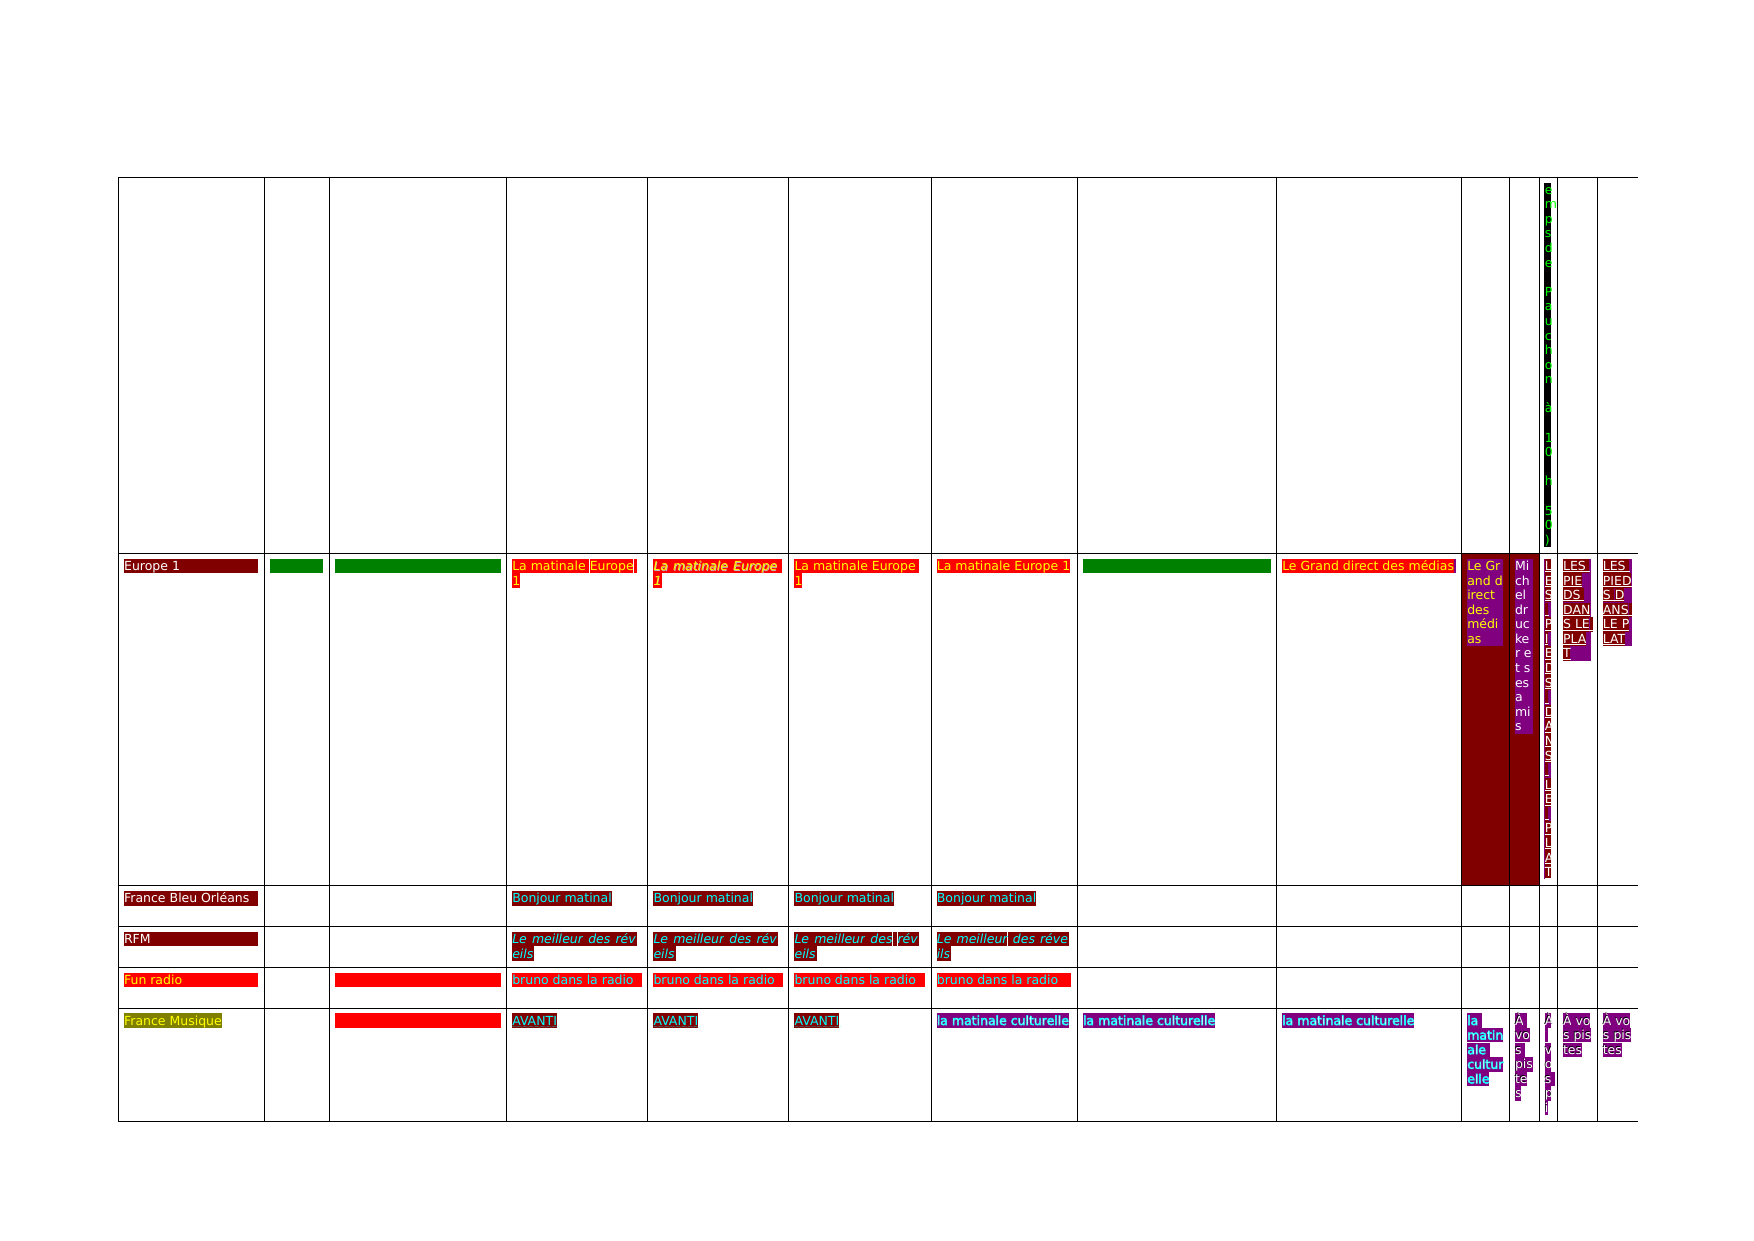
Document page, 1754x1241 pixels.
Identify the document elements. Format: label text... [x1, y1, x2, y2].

table_cell [265, 886, 329, 926]
table_cell La matinale culturelle [1462, 1009, 1509, 1121]
table_cell Europe 1 [119, 554, 264, 885]
table_cell [1078, 178, 1276, 553]
table_cell [1510, 968, 1539, 1007]
table_cell [1540, 927, 1557, 967]
table_cell [119, 178, 264, 553]
table_cell [1598, 927, 1637, 967]
table_cell [330, 968, 506, 1007]
table_cell [330, 927, 506, 967]
table_cell Le Grand direct des médias [1462, 554, 1509, 885]
table_cell emps de Pauchon à 10 h 50) [1540, 178, 1557, 553]
table_cell [1078, 968, 1276, 1007]
table_cell [1598, 886, 1637, 926]
table_cell France Musique [119, 1009, 264, 1121]
table_cell La matinale Europe 1 [648, 554, 788, 885]
table_cell [1510, 178, 1539, 553]
table_cell [1462, 886, 1509, 926]
table_cell Le Grand direct des médias [1277, 554, 1461, 885]
table_cell [265, 968, 329, 1007]
table_cell Les pieds dans le plat [1558, 554, 1597, 885]
table_cell [1277, 968, 1461, 1007]
table_cell Bonjour matinal [507, 886, 647, 926]
table_cell La matinale Europe 1 [507, 554, 647, 885]
table_cell [1540, 968, 1557, 1007]
table_cell Le meilleur des réveils [789, 927, 931, 967]
table_cell [330, 886, 506, 926]
table_cell Bruno dans la radio [789, 968, 931, 1007]
table_cell [330, 178, 506, 553]
table_cell [1078, 927, 1276, 967]
table_cell [1462, 927, 1509, 967]
table_cell Bonjour matinal [932, 886, 1077, 926]
table_cell Michel drucker et ses amis [1510, 554, 1539, 885]
table_cell Avanti [789, 1009, 931, 1121]
table_cell [265, 554, 329, 885]
table_cell [1510, 886, 1539, 926]
table_cell [1558, 886, 1597, 926]
table_cell [1078, 886, 1276, 926]
table_cell [1558, 968, 1597, 1007]
table_cell [330, 1009, 506, 1121]
table_cell [789, 178, 931, 553]
table_cell Bonjour matinal [789, 886, 931, 926]
table_cell Les pieds dans le plat [1598, 554, 1637, 885]
table_cell [932, 178, 1077, 553]
table_cell [1598, 968, 1637, 1007]
table_cell [1558, 178, 1597, 553]
table_cell Le meilleur des réveils [648, 927, 788, 967]
table_cell [1462, 968, 1509, 1007]
table_cell [265, 927, 329, 967]
table_cell À vos pistes [1558, 1009, 1597, 1121]
table_cell Avanti [648, 1009, 788, 1121]
table_cell [1277, 178, 1461, 553]
table_cell Le meilleur des réveils [932, 927, 1077, 967]
table_cell [1598, 178, 1637, 553]
table_cell [1078, 554, 1276, 885]
table_cell [265, 1009, 329, 1121]
table_cell [1510, 927, 1539, 967]
table_cell La matinale Europe 1 [789, 554, 931, 885]
table_cell À vos pistes [1510, 1009, 1539, 1121]
table_cell Bruno dans la radio [932, 968, 1077, 1007]
table_cell RFM [119, 927, 264, 967]
table_cell La matinale culturelle [1078, 1009, 1276, 1121]
table_cell La matinale culturelle [1277, 1009, 1461, 1121]
table_cell [265, 178, 329, 553]
table_cell À vos pistes [1598, 1009, 1637, 1121]
table_cell [507, 178, 647, 553]
table_cell [1558, 927, 1597, 967]
table_cell [1277, 927, 1461, 967]
table_cell Bruno dans la radio [507, 968, 647, 1007]
table_cell Avanti [507, 1009, 647, 1121]
table_cell Bruno dans la radio [648, 968, 788, 1007]
table_cell Les pieds dans le plat [1540, 554, 1557, 885]
table_cell [330, 554, 506, 885]
table_cell [1540, 886, 1557, 926]
table_cell [648, 178, 788, 553]
table_cell La matinale culturelle [932, 1009, 1077, 1121]
table_cell Bonjour matinal [648, 886, 788, 926]
table_cell À vos pi [1540, 1009, 1557, 1121]
table_cell [1277, 886, 1461, 926]
table_cell [1462, 178, 1509, 553]
table_cell La matinale Europe 1 [932, 554, 1077, 885]
table_cell Le meilleur des réveils [507, 927, 647, 967]
table_cell Fun radio [119, 968, 264, 1007]
table_cell France Bleu Orléans [119, 886, 264, 926]
